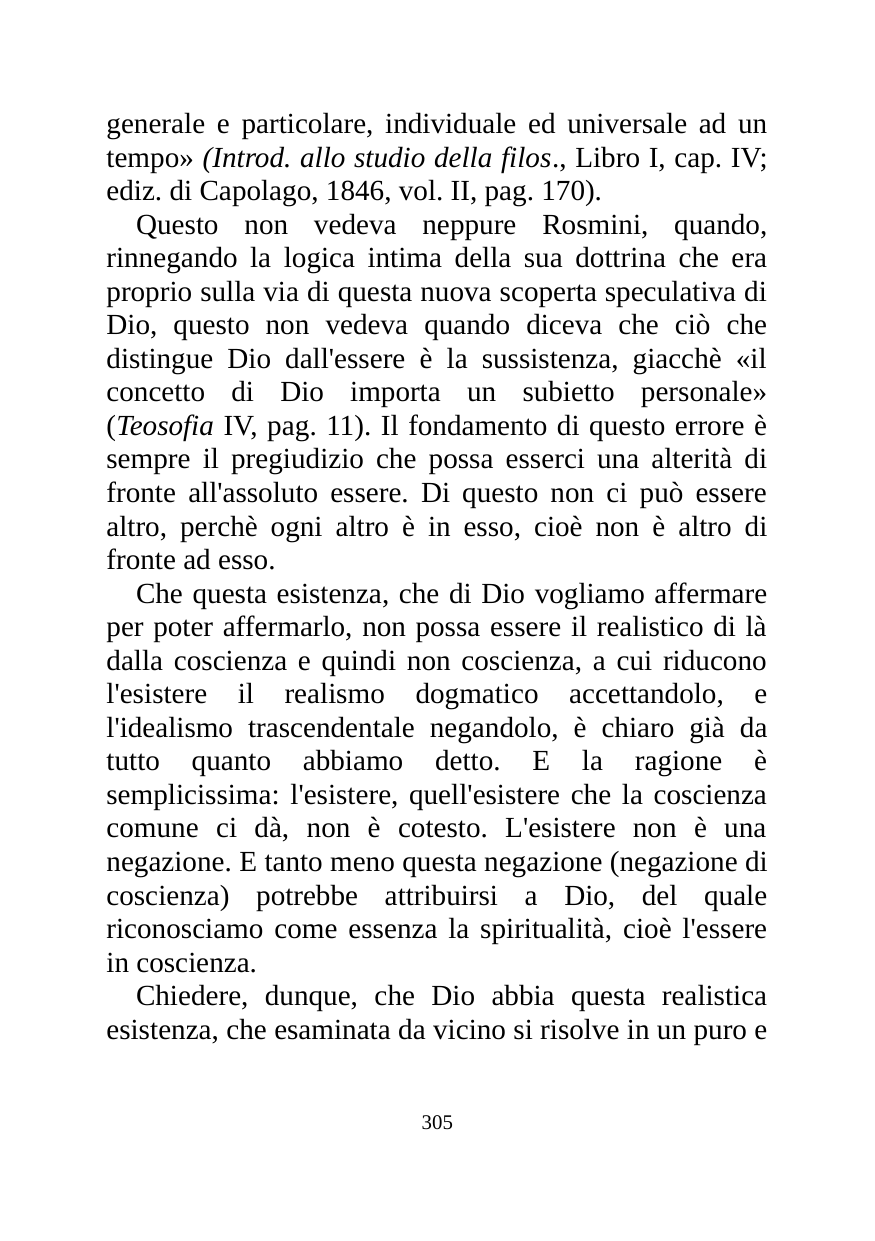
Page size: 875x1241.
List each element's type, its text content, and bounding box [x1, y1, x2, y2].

text Questo non vedeva neppure Rosmini, quando, rinnegando la logica intima della sua dottrina che era proprio sulla via di questa nuova scoperta speculativa di Dio, questo non vedeva quando diceva che ciò che distingue Dio dall'essere è la sussistenza, giacchè «il concetto di Dio importa un subietto personale» (Teosofia IV, pag. 11). Il fondamento di questo errore è sempre il pregiudizio che possa esserci una alterità di fronte all'assoluto essere. Di questo non ci può essere altro, perchè ogni altro è in esso, cioè non è altro di fronte ad esso. [106, 207, 768, 576]
text Chiedere, dunque, che Dio abbia questa realistica esistenza, che esaminata da vicino si risolve in un puro e [106, 978, 768, 1045]
text generale e particolare, individuale ed universale ad un tempo» (Introd. allo studio della filos., Libro I, cap. IV; ediz. di Capolago, 1846, vol. II, pag. 170). [106, 106, 768, 207]
text Che questa esistenza, che di Dio vogliamo affermare per poter affermarlo, non possa essere il realistico di là dalla coscienza e quindi non coscienza, a cui riducono l'esistere il realismo dogmatico accettandolo, e l'idealismo trascendentale negandolo, è chiaro già da tutto quanto abbiamo detto. E la ragione è semplicissima: l'esistere, quell'esistere che la coscienza comune ci dà, non è cotesto. L'esistere non è una negazione. E tanto meno questa negazione (negazione di coscienza) potrebbe attribuirsi a Dio, del quale riconosciamo come essenza la spiritualità, cioè l'essere in coscienza. [106, 576, 768, 978]
